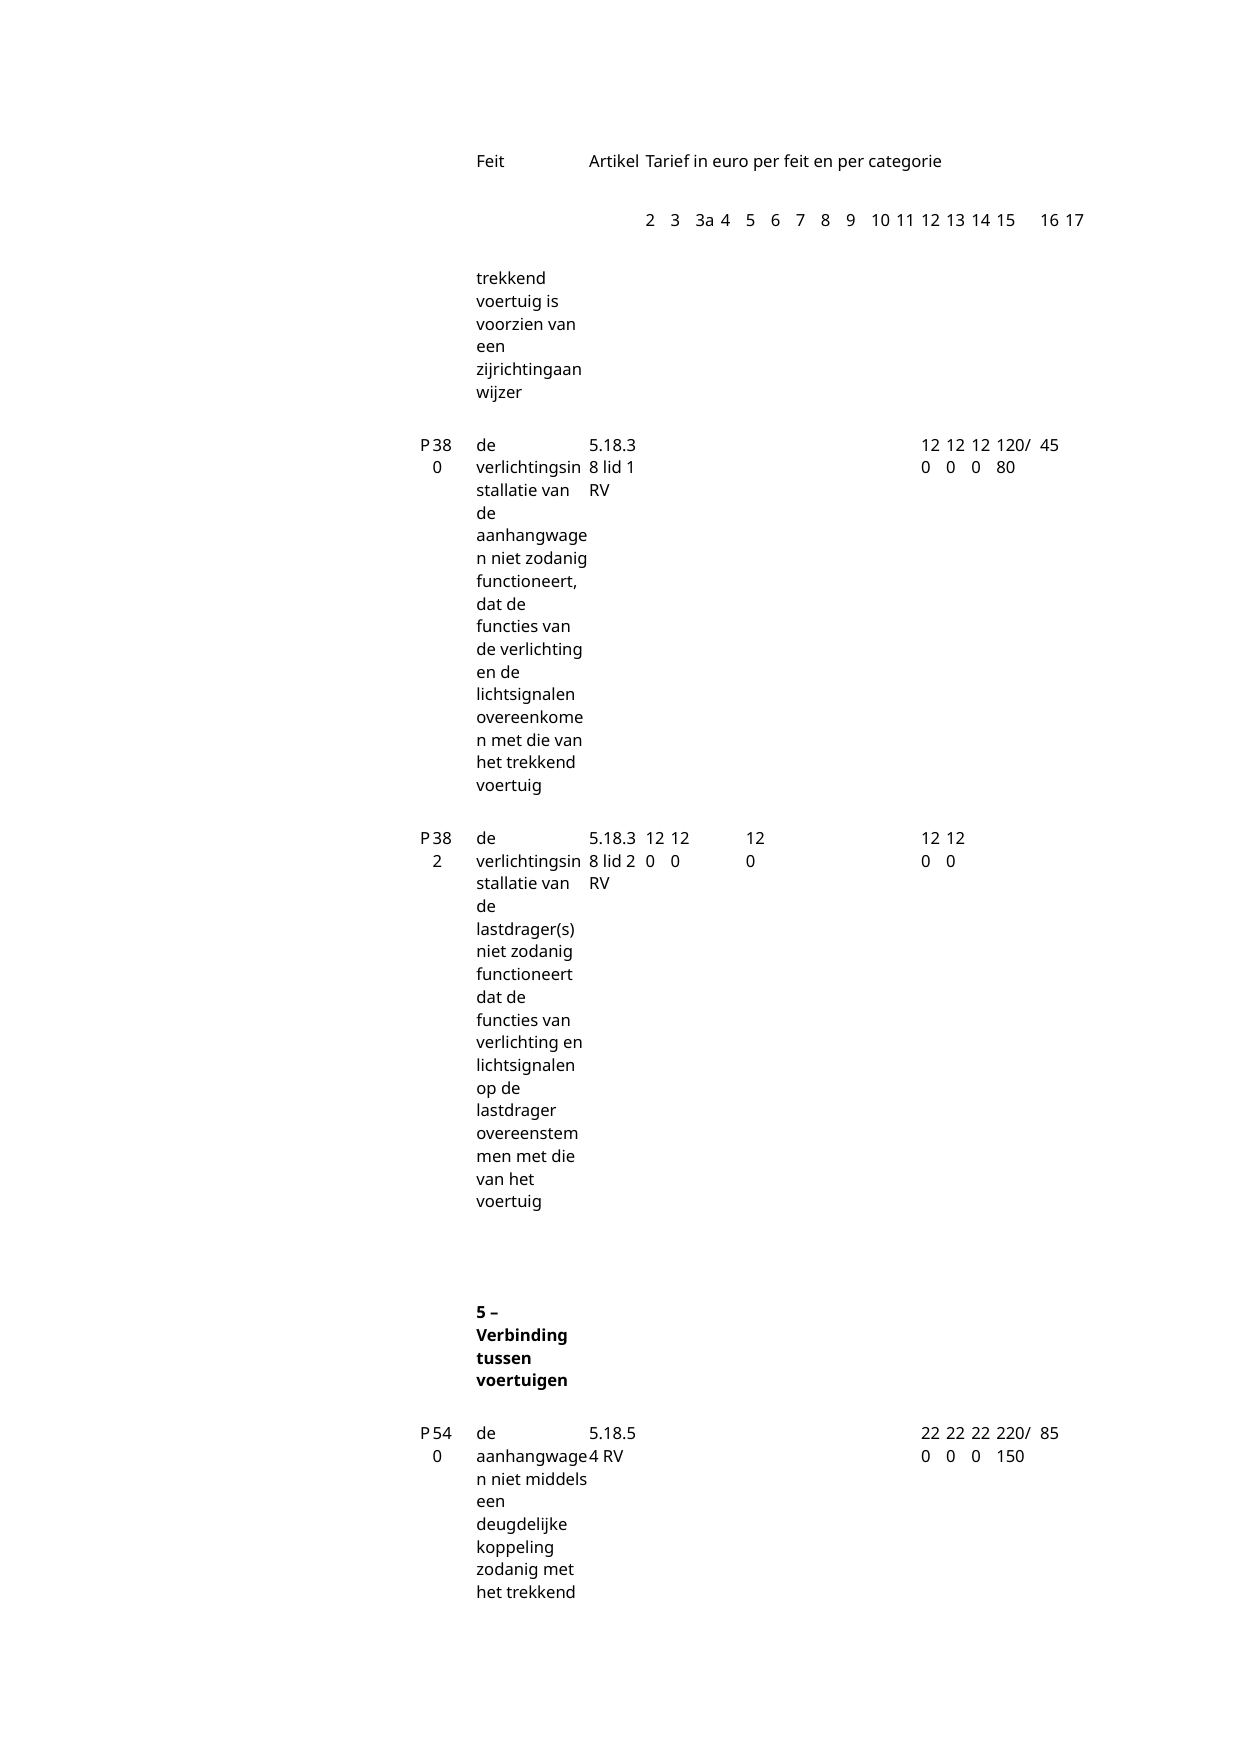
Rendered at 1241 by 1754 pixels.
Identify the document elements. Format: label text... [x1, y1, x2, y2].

table_cell 5.18.38 lid 2 RV [589, 826, 645, 1242]
table_cell 220/150 [996, 1422, 1040, 1603]
table_cell [821, 267, 846, 433]
table_cell 6 [771, 209, 796, 267]
table_cell [670, 1422, 695, 1603]
table_cell [721, 1301, 746, 1422]
table_cell [695, 433, 721, 826]
table_cell [645, 1301, 670, 1422]
table_cell [871, 267, 896, 433]
table_cell [821, 1243, 846, 1301]
table_cell trekkend voertuig is voorzien van een zijrichtingaanwijzer [476, 267, 589, 433]
table_cell P [420, 433, 432, 826]
table_cell [458, 826, 476, 1242]
table_cell [871, 1301, 896, 1422]
table_cell 5.18.54 RV [589, 1422, 645, 1603]
table_cell [695, 267, 721, 433]
table_cell [796, 433, 821, 826]
table_cell [695, 826, 721, 1242]
table_cell [771, 1243, 796, 1301]
table_cell [1065, 826, 1090, 1242]
table_cell [458, 267, 476, 433]
table_cell [695, 1301, 721, 1422]
table_cell [896, 1422, 921, 1603]
table_cell 220 [921, 1422, 946, 1603]
table_cell [433, 1243, 457, 1301]
table_cell [821, 826, 846, 1242]
table_cell [458, 1422, 476, 1603]
table_cell 220 [946, 1422, 971, 1603]
table_cell [420, 1243, 432, 1301]
table_cell [458, 1243, 476, 1301]
table_cell [645, 267, 670, 433]
table_header Feit [476, 150, 589, 208]
table_cell 5 [746, 209, 771, 267]
table_cell 7 [796, 209, 821, 267]
table_cell [946, 1243, 971, 1301]
table_cell [589, 1243, 645, 1301]
table_cell [721, 267, 746, 433]
table_cell 120 [645, 826, 670, 1242]
table_cell 3 [670, 209, 695, 267]
table_cell [589, 1301, 645, 1422]
table_cell [871, 1422, 896, 1603]
table_cell 17 [1065, 209, 1090, 267]
table_cell 382 [433, 826, 457, 1242]
table_cell [420, 209, 432, 267]
table_cell [433, 209, 457, 267]
table_cell [921, 1301, 946, 1422]
table_cell [971, 267, 996, 433]
table_cell [921, 1243, 946, 1301]
table_cell [1040, 1301, 1065, 1422]
table_cell [645, 1243, 670, 1301]
table_cell [921, 267, 946, 433]
table_header Artikel [589, 150, 645, 208]
table_cell [846, 1243, 871, 1301]
table_cell [1040, 1243, 1065, 1301]
table_cell [721, 1243, 746, 1301]
table_cell [871, 1243, 896, 1301]
table_cell [670, 1301, 695, 1422]
table_cell [746, 267, 771, 433]
table_cell 45 [1040, 433, 1065, 826]
table_cell [589, 209, 645, 267]
table_cell 120 [946, 826, 971, 1242]
table_cell [896, 826, 921, 1242]
table_cell [433, 1301, 457, 1422]
table_cell 120 [946, 433, 971, 826]
table_cell [796, 1422, 821, 1603]
table_cell [996, 1301, 1040, 1422]
table_cell [476, 209, 589, 267]
table_cell [846, 433, 871, 826]
table_cell [1065, 1422, 1090, 1603]
table_cell [433, 267, 457, 433]
table_cell 3a [695, 209, 721, 267]
table_cell [746, 433, 771, 826]
table_cell [896, 1243, 921, 1301]
table_cell [796, 1243, 821, 1301]
table_cell P [420, 1422, 432, 1603]
table_cell 4 [721, 209, 746, 267]
table_cell [771, 1301, 796, 1422]
table_cell [1040, 267, 1065, 433]
table_cell [796, 1301, 821, 1422]
table_cell [670, 267, 695, 433]
table_cell 14 [971, 209, 996, 267]
table_cell [721, 433, 746, 826]
table_cell [645, 433, 670, 826]
table_cell [695, 1422, 721, 1603]
table_cell 120/80 [996, 433, 1040, 826]
table_cell 5 – Verbinding tussen voertuigen [476, 1301, 589, 1422]
table_cell [771, 267, 796, 433]
table_cell [821, 433, 846, 826]
table_cell [846, 1422, 871, 1603]
table_cell 8 [821, 209, 846, 267]
table_cell [871, 433, 896, 826]
table_cell 15 [996, 209, 1040, 267]
table_cell 540 [433, 1422, 457, 1603]
table_cell [746, 1422, 771, 1603]
table_cell de verlichtingsinstallatie van de aanhangwagen niet zodanig functioneert, dat de functies van de verlichting en de lichtsignalen overeenkomen met die van het trekkend voertuig [476, 433, 589, 826]
table_cell [946, 1301, 971, 1422]
table_cell [458, 1301, 476, 1422]
table_cell [771, 1422, 796, 1603]
table_header [433, 150, 457, 208]
table_cell [458, 433, 476, 826]
table_cell [1065, 267, 1090, 433]
table_cell [721, 1422, 746, 1603]
table_cell [1040, 826, 1065, 1242]
table_cell [896, 267, 921, 433]
table_cell [670, 1243, 695, 1301]
table_cell [589, 267, 645, 433]
table_header [420, 150, 432, 208]
table_cell [821, 1301, 846, 1422]
table_cell [746, 1301, 771, 1422]
table_cell 120 [670, 826, 695, 1242]
table_cell [670, 433, 695, 826]
table_cell 380 [433, 433, 457, 826]
table_cell 2 [645, 209, 670, 267]
table_header Tarief in euro per feit en per categorie [645, 150, 1090, 208]
table_cell 16 [1040, 209, 1065, 267]
table_cell [896, 433, 921, 826]
table_cell [846, 826, 871, 1242]
table_cell 120 [921, 826, 946, 1242]
table_cell 220 [971, 1422, 996, 1603]
table_cell [996, 267, 1040, 433]
table_cell [896, 1301, 921, 1422]
table_cell [846, 1301, 871, 1422]
table_cell [420, 1301, 432, 1422]
table_cell 120 [921, 433, 946, 826]
table_cell 85 [1040, 1422, 1065, 1603]
table_cell 10 [871, 209, 896, 267]
table_cell [1065, 1301, 1090, 1422]
table_cell P [420, 826, 432, 1242]
table_cell [645, 1422, 670, 1603]
table_cell [971, 1243, 996, 1301]
table_cell [971, 826, 996, 1242]
table_cell 120 [746, 826, 771, 1242]
table_cell [746, 1243, 771, 1301]
table_cell [996, 1243, 1040, 1301]
table_cell [821, 1422, 846, 1603]
table_cell [796, 267, 821, 433]
table_cell [996, 826, 1040, 1242]
table_cell 120 [971, 433, 996, 826]
table_cell [871, 826, 896, 1242]
table_cell 12 [921, 209, 946, 267]
table_cell [1065, 1243, 1090, 1301]
table_cell [476, 1243, 589, 1301]
table_cell [695, 1243, 721, 1301]
table_cell [721, 826, 746, 1242]
table_cell [420, 267, 432, 433]
table_cell [458, 209, 476, 267]
table_cell 9 [846, 209, 871, 267]
table_cell [771, 826, 796, 1242]
table_cell [971, 1301, 996, 1422]
table_cell [771, 433, 796, 826]
table_cell de aanhangwagen niet middels een deugdelijke koppeling zodanig met het trekkend [476, 1422, 589, 1603]
table_header [458, 150, 476, 208]
table_cell 5.18.38 lid 1 RV [589, 433, 645, 826]
table_cell 11 [896, 209, 921, 267]
table_cell [946, 267, 971, 433]
table_cell [796, 826, 821, 1242]
table_cell de verlichtingsinstallatie van de lastdrager(s) niet zodanig functioneert dat de functies van verlichting en lichtsignalen op de lastdrager overeenstemmen met die van het voertuig [476, 826, 589, 1242]
table_cell [1065, 433, 1090, 826]
table_cell [846, 267, 871, 433]
table_cell 13 [946, 209, 971, 267]
